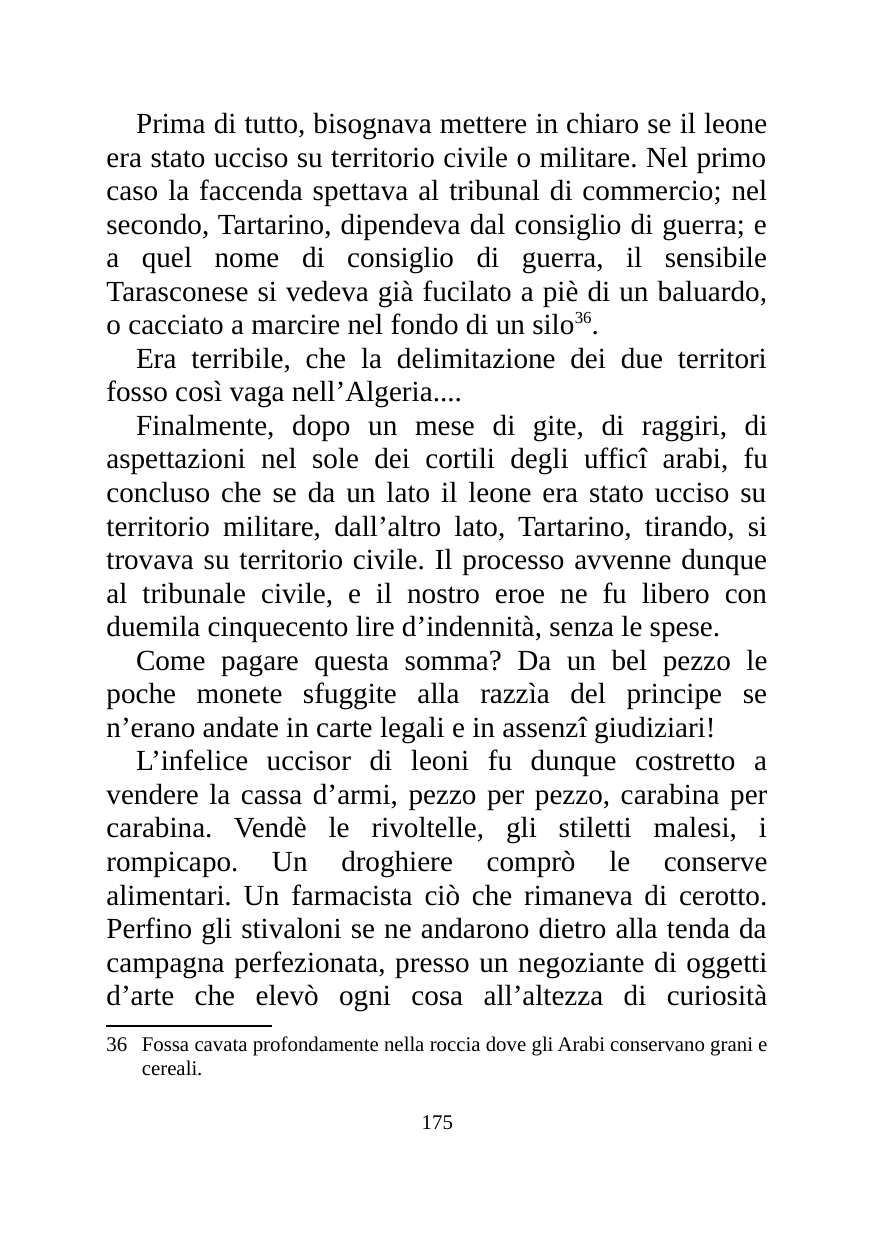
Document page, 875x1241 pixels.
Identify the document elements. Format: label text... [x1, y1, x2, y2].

text Era terribile, che la delimitazione dei due territori fosso così vaga nell’Algeria.... [106, 341, 768, 408]
text Prima di tutto, bisognava mettere in chiaro se il leone era stato ucciso su territorio civile o militare. Nel primo caso la faccenda spettava al tribunal di commercio; nel secondo, Tartarino, dipendeva dal consiglio di guerra; e a quel nome di consiglio di guerra, il sensibile Tarasconese si vedeva già fucilato a piè di un baluardo, o cacciato a marcire nel fondo di un silo. [106, 106, 768, 341]
text Come pagare questa somma? Da un bel pezzo le poche monete sfuggite alla razzìa del principe se n’erano andate in carte legali e in assenzî giudiziari! [106, 643, 768, 743]
text L’infelice uccisor di leoni fu dunque costretto a vendere la cassa d’armi, pezzo per pezzo, carabina per carabina. Vendè le rivoltelle, gli stiletti malesi, i rompicapo. Un droghiere comprò le conserve alimentari. Un farmacista ciò che rimaneva di cerotto. Perfino gli stivaloni se ne andarono dietro alla tenda da campagna perfezionata, presso un negoziante di oggetti d’arte che elevò ogni cosa all’altezza di curiosità [106, 743, 768, 1012]
text Finalmente, dopo un mese di gite, di raggiri, di aspettazioni nel sole dei cortili degli ufficî arabi, fu concluso che se da un lato il leone era stato ucciso su territorio militare, dall’altro lato, Tartarino, tirando, si trovava su territorio civile. Il processo avvenne dunque al tribunale civile, e il nostro eroe ne fu libero con duemila cinquecento lire d’indennità, senza le spese. [106, 408, 768, 643]
text Fossa cavata profondamente nella roccia dove gli Arabi conservano grani e cereali. [106, 1032, 768, 1080]
